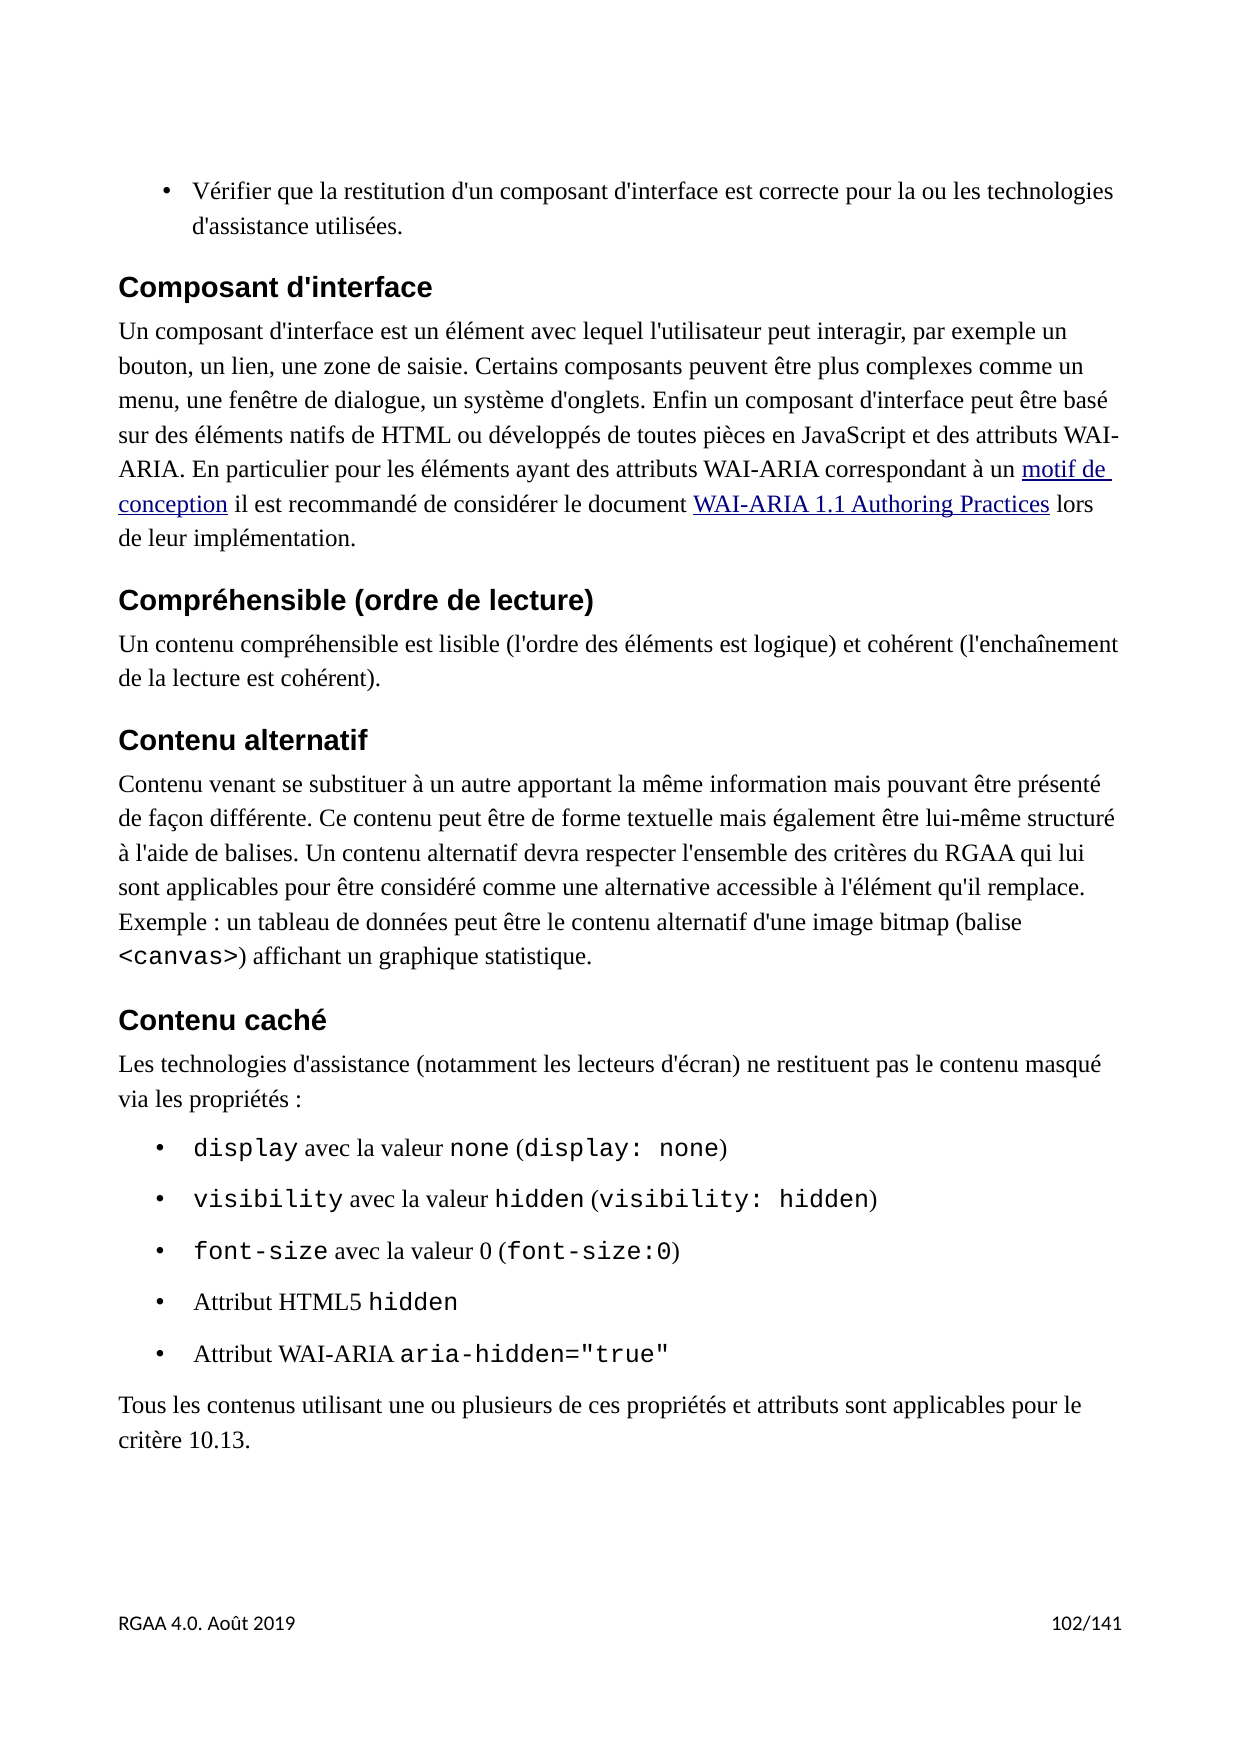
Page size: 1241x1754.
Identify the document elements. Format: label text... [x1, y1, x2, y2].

subtitle Contenu caché [118, 1003, 1122, 1037]
text Un contenu compréhensible est lisible (l'ordre des éléments est logique) et cohérent (l'enchaînement de la lecture est cohérent). [118, 629, 1122, 692]
list visibility avec la valeur hidden (visibility: hidden) [156, 1184, 1122, 1215]
subtitle Composant d'interface [118, 270, 1122, 304]
list Attribut HTML5 hidden [156, 1287, 1122, 1318]
text Un composant d'interface est un élément avec lequel l'utilisateur peut interagir, par exemple un bouton, un lien, une zone de saisie. Certains composants peuvent être plus complexes comme un menu, une fenêtre de dialogue, un système d'onglets. Enfin un composant d'interface peut être basé sur des éléments natifs de HTML ou développés de toutes pièces en JavaScript et des attributs WAI-ARIA. En particulier pour les éléments ayant des attributs WAI-ARIA correspondant à un motif de conception il est recommandé de considérer le document WAI-ARIA 1.1 Authoring Practices lors de leur implémentation. [118, 316, 1122, 552]
text Les technologies d'assistance (notamment les lecteurs d'écran) ne restituent pas le contenu masqué via les propriétés : [118, 1049, 1122, 1112]
list display avec la valeur none (display: none) [156, 1133, 1122, 1163]
text Contenu venant se substituer à un autre apportant la même information mais pouvant être présenté de façon différente. Ce contenu peut être de forme textuelle mais également être lui-même structuré à l'aide de balises. Un contenu alternatif devra respecter l'ensemble des critères du RGAA qui lui sont applicables pour être considéré comme une alternative accessible à l'élément qu'il remplace. Exemple : un tableau de données peut être le contenu alternatif d'une image bitmap (balise <canvas>) affichant un graphique statistique. [118, 769, 1122, 972]
subtitle Contenu alternatif [118, 723, 1122, 756]
list Vérifier que la restitution d'un composant d'interface est correcte pour la ou les technologies d'assistance utilisées. [162, 176, 1122, 239]
text Tous les contenus utilisant une ou plusieurs de ces propriétés et attributs sont applicables pour le critère 10.13. [118, 1391, 1122, 1454]
subtitle Compréhensible (ordre de lecture) [118, 583, 1122, 616]
list Attribut WAI-ARIA aria-hidden="true" [156, 1339, 1122, 1370]
list font-size avec la valeur 0 (font-size:0) [156, 1236, 1122, 1267]
